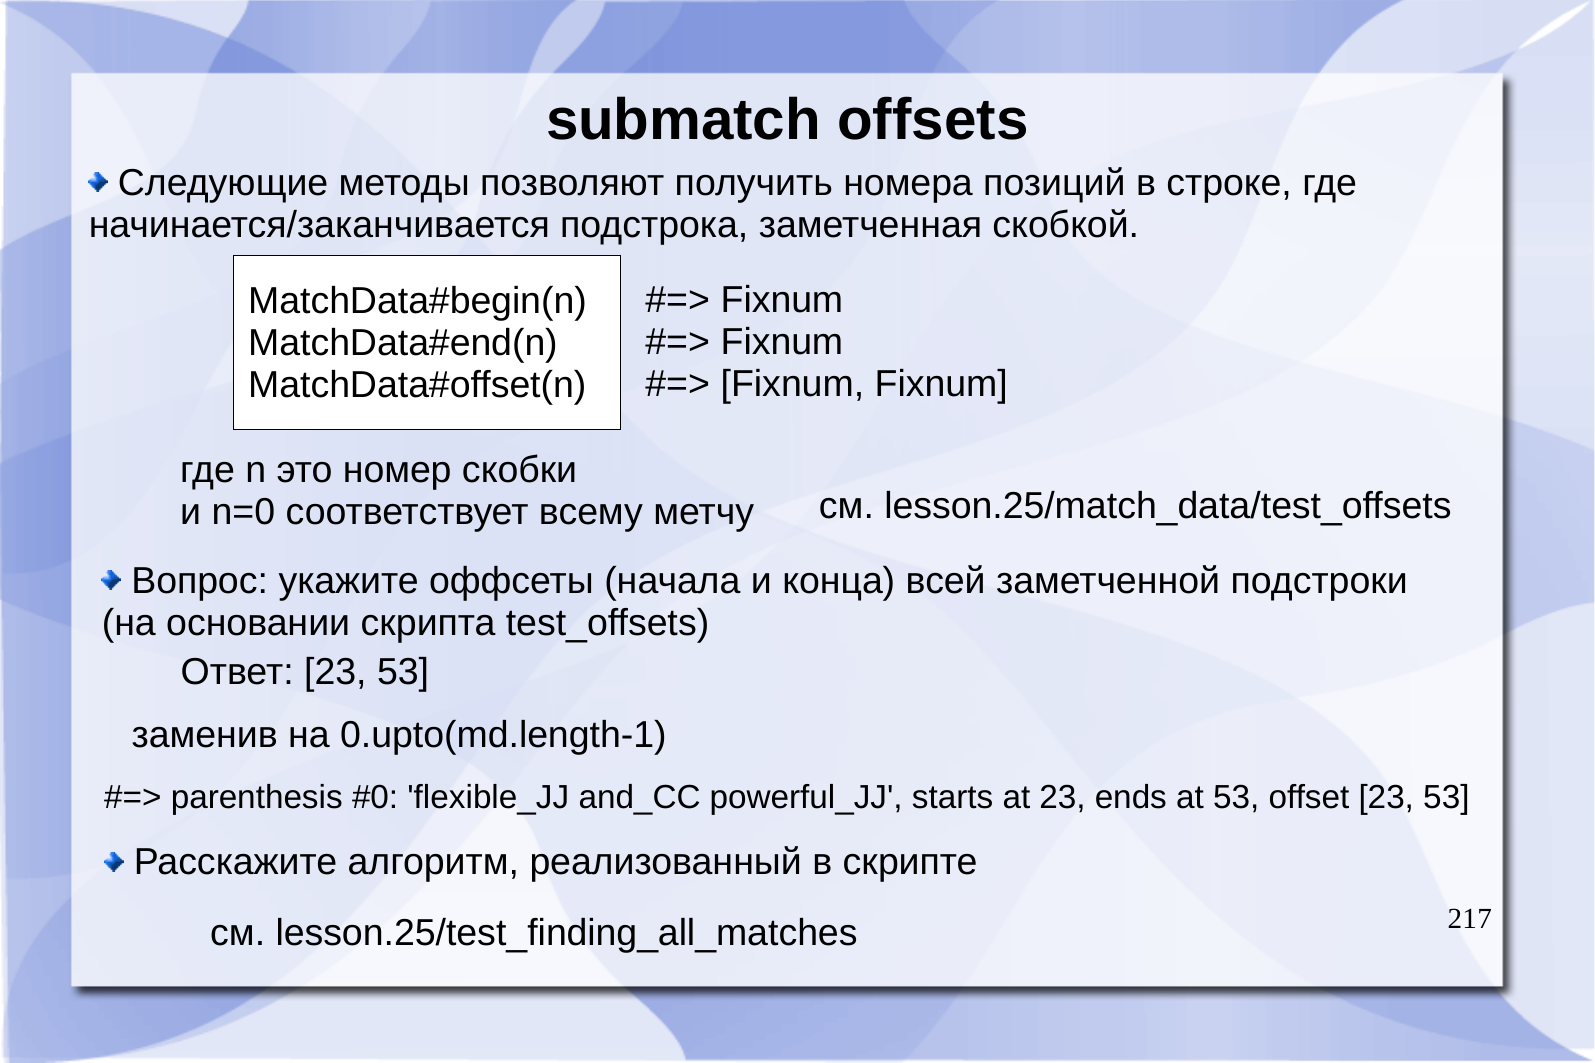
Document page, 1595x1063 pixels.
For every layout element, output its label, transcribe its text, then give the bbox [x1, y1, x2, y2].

text_box где n это номер скобки и n=0 соответствует всему метчу [165, 441, 770, 541]
text_box см. lesson.25/test_finding_all_matches [195, 904, 873, 962]
text_box Расскажите алгоритм, реализованный в скрипте [89, 833, 994, 891]
picture [0, 0, 1595, 1063]
text_box MatchData#begin(n) MatchData#end(n) MatchData#offset(n) [233, 255, 621, 430]
title submatch offsets [75, 75, 1501, 164]
text_box Ответ: [23, 53] [165, 643, 445, 701]
text_box #=> parenthesis #0: 'flexible_JJ and_CC powerful_JJ', starts at 23, ends at 53, offset [23, 53] [89, 770, 1487, 823]
text_box #=> Fixnum #=> Fixnum #=> [Fixnum, Fixnum] [630, 271, 1024, 413]
text_box Следующие методы позволяют получить номера позиций в строке, где начинается/заканчивается подстрока, заметченная скобкой. [73, 154, 1493, 253]
text_box заменив на 0.upto(md.length-1) [116, 706, 682, 763]
text_box Вопрос: укажите оффсеты (начала и конца) всей заметченной подстроки (на основании скрипта test_offsets) [87, 551, 1479, 651]
text_box см. lesson.25/match_data/test_offsets [804, 477, 1467, 535]
